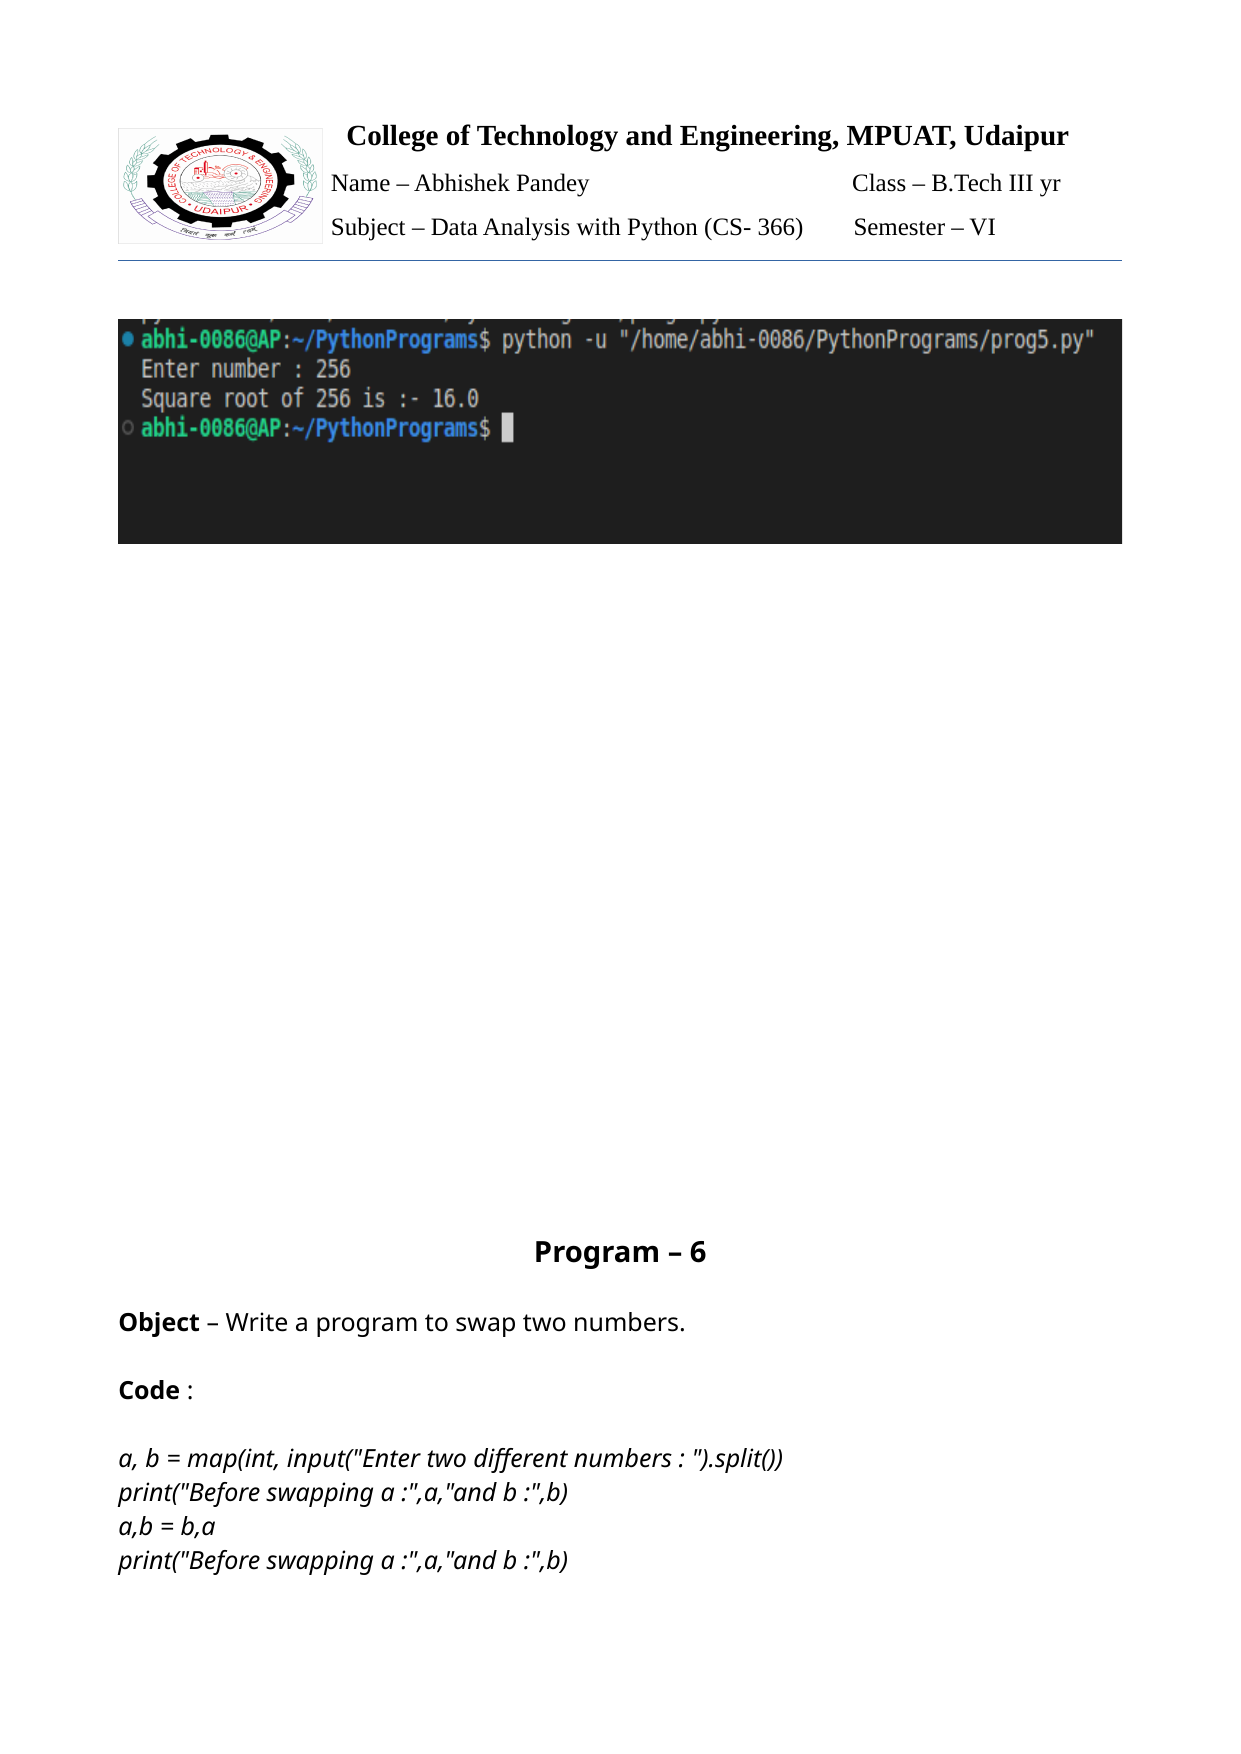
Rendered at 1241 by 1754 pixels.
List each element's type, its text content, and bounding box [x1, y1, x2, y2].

picture [118, 128, 323, 244]
text a, b = map(int, input("Enter two different numbers : ").split()) [118, 1441, 1122, 1475]
text Object – Write a program to swap two numbers. [118, 1304, 1122, 1339]
text Program – 6 [118, 1231, 1122, 1271]
text Code : [118, 1373, 1122, 1407]
text print("Before swapping a :",a,"and b :",b) [118, 1475, 1122, 1509]
text a,b = b,a [118, 1509, 1122, 1543]
text print("Before swapping a :",a,"and b :",b) [118, 1543, 1122, 1577]
picture [118, 319, 1123, 544]
